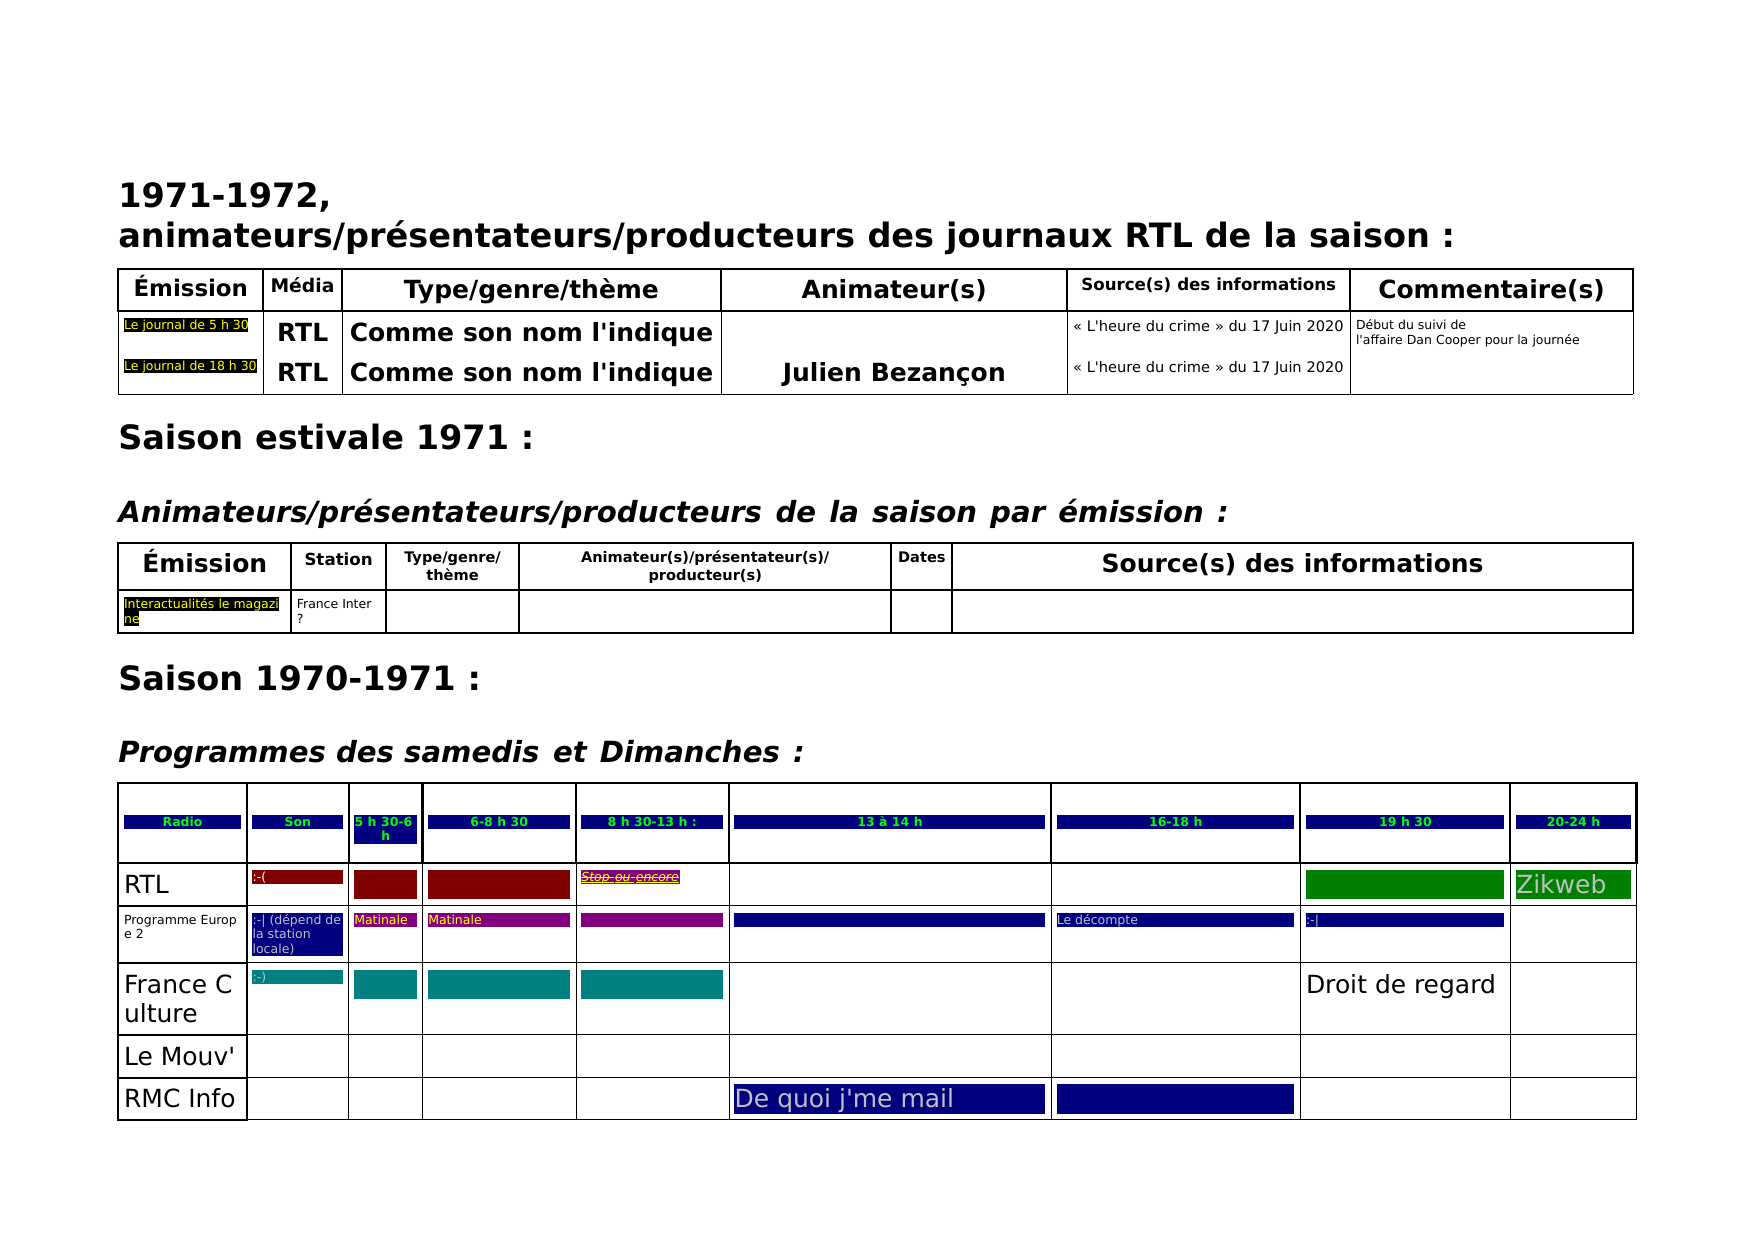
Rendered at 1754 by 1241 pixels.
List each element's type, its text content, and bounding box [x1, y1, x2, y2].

table_cell :-| (dépend de la station locale) [248, 906, 348, 962]
table_cell [423, 1035, 576, 1077]
table_cell [1511, 1035, 1636, 1077]
table_cell [248, 1078, 348, 1119]
table_header Son [248, 784, 348, 862]
table_header 5 h 30-6 h [350, 784, 421, 862]
table_cell [953, 591, 1632, 632]
table_header 13 à 14 h [730, 784, 1050, 862]
table_header Animateur(s)/présentateur(s)/producteur(s) [520, 544, 890, 589]
table_header Type/genre/thème [387, 544, 518, 589]
table_cell Programme Europe 2 [119, 907, 246, 962]
table_cell Zikweb [1511, 864, 1636, 905]
table_header Source(s) des informations [1068, 270, 1349, 310]
table_cell France Inter ? [292, 591, 385, 632]
table_header Animateur(s) [722, 270, 1066, 310]
table_cell « L'heure du crime » du 17 Juin 2020 [1068, 312, 1350, 353]
table_cell Comme son nom l'indique [343, 353, 721, 393]
table_cell Le journal de 5 h 30 [119, 312, 263, 353]
table_header Émission [119, 270, 262, 310]
table_header Émission [119, 544, 290, 589]
table_header Type/genre/thème [343, 270, 720, 310]
table_cell Comme son nom l'indique [343, 312, 721, 353]
subtitle Saison 1970-1971 : [118, 659, 1636, 698]
table_cell [1052, 864, 1300, 905]
table_cell De quoi j'me mail [730, 1078, 1051, 1119]
table_header Média [264, 270, 341, 310]
table_cell [349, 963, 422, 1034]
table_cell [423, 963, 576, 1034]
table_cell [1301, 864, 1510, 905]
subtitle Saison estivale 1971 : [118, 418, 1636, 458]
subtitle Programmes des samedis et Dimanches : [118, 735, 1636, 769]
table_cell [1301, 1035, 1510, 1077]
table_cell Matinale [349, 906, 422, 962]
table_cell [1052, 1035, 1300, 1077]
subtitle Animateurs/présentateurs/producteurs de la saison par émission : [118, 495, 1636, 529]
table_cell [1511, 906, 1636, 962]
table_cell [387, 591, 518, 632]
table_cell RTL [264, 353, 342, 393]
table_cell [1511, 963, 1636, 1034]
table_header Source(s) des informations [953, 544, 1632, 589]
table_header Station [292, 544, 385, 589]
table_cell Stop ou encore [577, 864, 729, 905]
table_cell Droit de regard [1301, 963, 1510, 1034]
table_cell [423, 1078, 576, 1119]
table_cell RMC Info [119, 1079, 246, 1119]
table_cell [577, 1035, 729, 1077]
table_header 20-24 h [1511, 784, 1635, 862]
table_cell [577, 963, 729, 1034]
table_cell [577, 906, 729, 962]
table_cell Interactualités le magazine [119, 591, 290, 632]
table_cell :-( [248, 864, 348, 905]
table_cell [730, 906, 1051, 962]
table_cell France Culture [119, 964, 246, 1034]
table_cell [349, 1035, 422, 1077]
table_cell [423, 864, 576, 905]
table_cell Le décompte [1052, 906, 1300, 962]
table_cell [349, 864, 422, 905]
table_header 6-8 h 30 [424, 784, 575, 862]
table_cell [730, 864, 1051, 905]
table_cell [248, 1035, 348, 1077]
table_cell [1351, 353, 1633, 393]
table_cell [1052, 963, 1300, 1034]
table_cell Le journal de 18 h 30 [119, 353, 263, 393]
table_cell [722, 312, 1067, 353]
table_header 19 h 30 [1301, 784, 1509, 862]
table_cell RTL [119, 864, 246, 905]
table_cell [892, 591, 951, 632]
table_header Dates [892, 544, 951, 589]
table_cell [1052, 1078, 1300, 1119]
table_cell :-) [248, 963, 348, 1034]
table_cell RTL [264, 312, 342, 353]
table_cell [730, 1035, 1051, 1077]
table_header 8 h 30-13 h : [577, 784, 728, 862]
table_cell [349, 1078, 422, 1119]
table_header Radio [119, 784, 246, 862]
table_cell Julien Bezançon [722, 353, 1067, 393]
table_cell Matinale [423, 906, 576, 962]
table_header Commentaire(s) [1351, 270, 1632, 310]
subtitle 1971-1972, animateurs/présentateurs/producteurs des journaux RTL de la saison : [118, 177, 1636, 255]
table_cell [577, 1078, 729, 1119]
table_cell [730, 963, 1051, 1034]
table_cell Début du suivi de l'affaire Dan Cooper pour la journée [1351, 312, 1633, 353]
table_cell [520, 591, 890, 632]
table_cell [1511, 1078, 1636, 1119]
table_cell :-| [1301, 906, 1510, 962]
table_cell [1301, 1078, 1510, 1119]
table_cell Le Mouv' [119, 1036, 246, 1077]
table_header 16-18 h [1052, 784, 1299, 862]
table_cell « L'heure du crime » du 17 Juin 2020 [1068, 353, 1350, 393]
